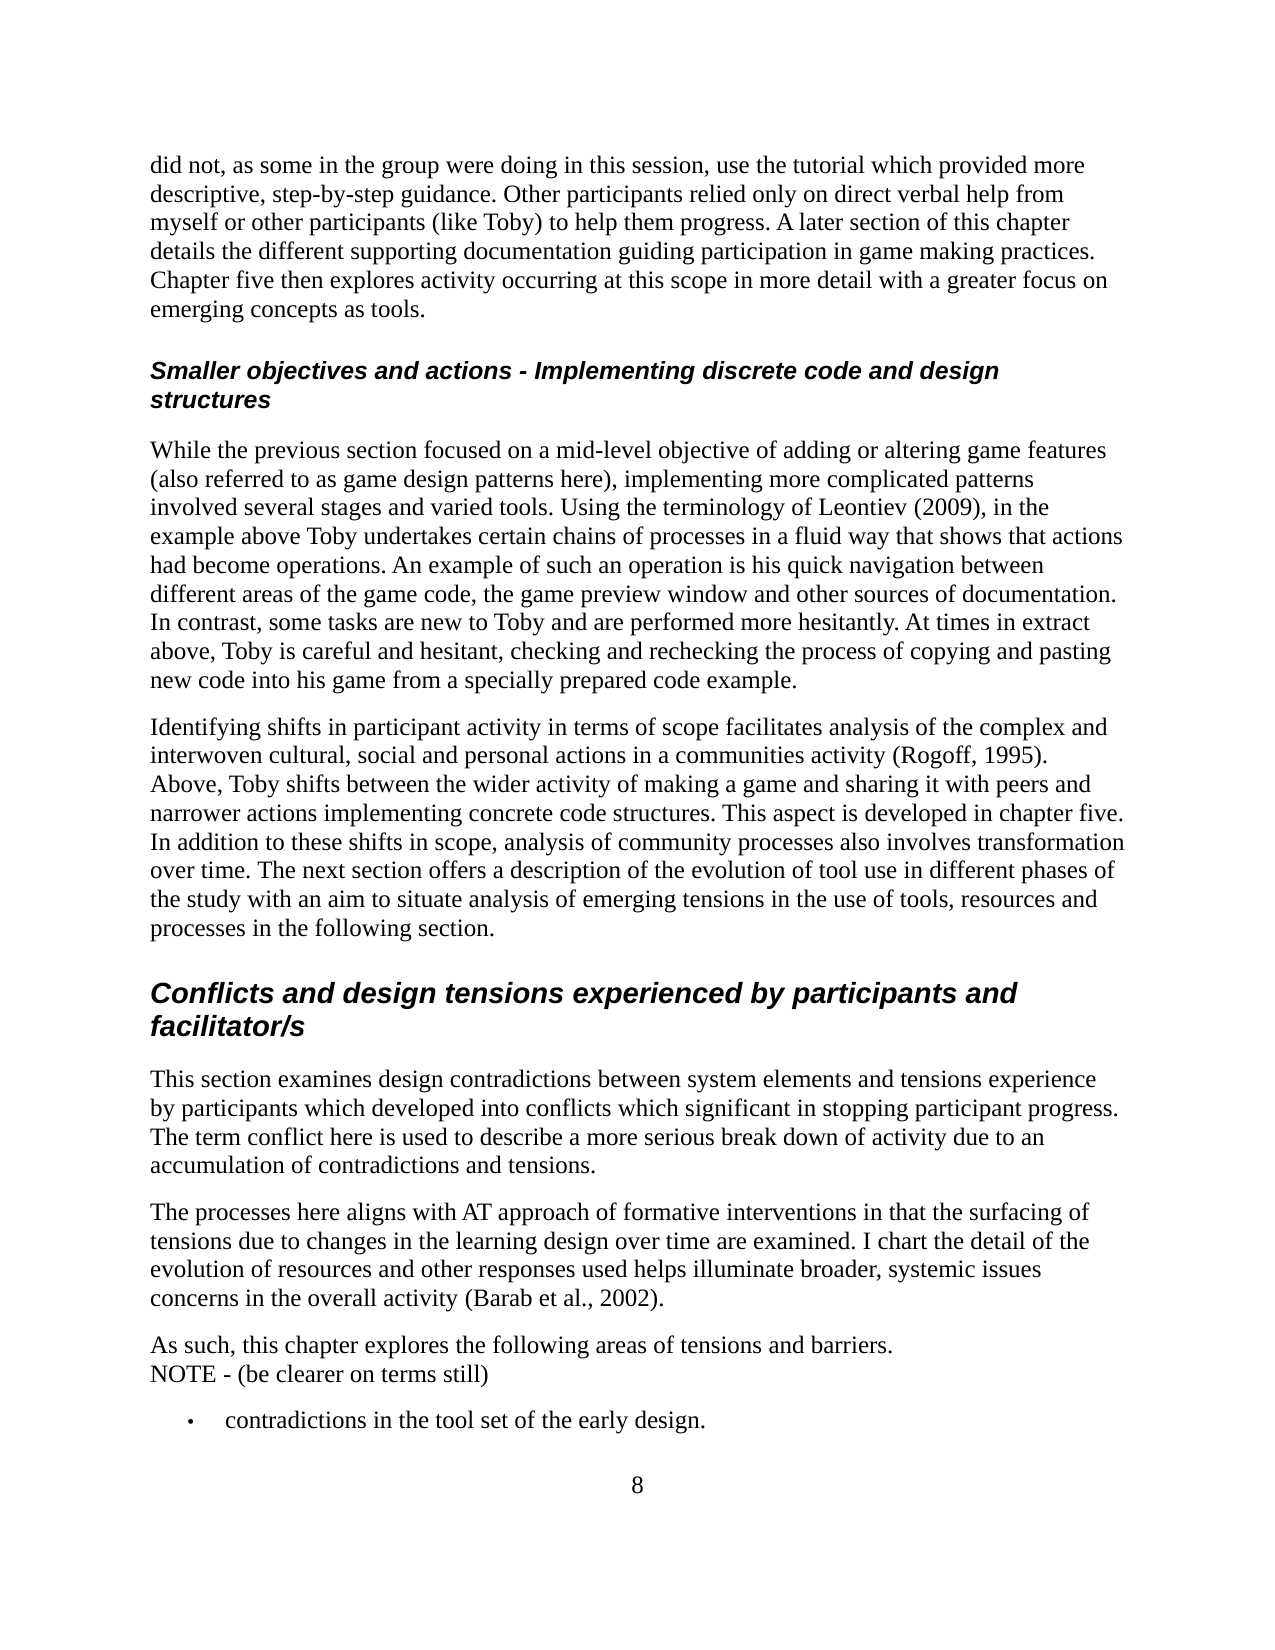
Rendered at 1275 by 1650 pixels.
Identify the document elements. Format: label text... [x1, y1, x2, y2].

text While the previous section focused on a mid-level objective of adding or altering game features (also referred to as game design patterns here), implementing more complicated patterns involved several stages and varied tools. Using the terminology of Leontiev (2009), in the example above Toby undertakes certain chains of processes in a fluid way that shows that actions had become operations. An example of such an operation is his quick navigation between different areas of the game code, the game preview window and other sources of documentation. In contrast, some tasks are new to Toby and are performed more hesitantly. At times in extract above, Toby is careful and hesitant, checking and rechecking the process of copying and pasting new code into his game from a specially prepared code example. [150, 435, 1125, 694]
text The processes here aligns with AT approach of formative interventions in that the surfacing of tensions due to changes in the learning design over time are examined. I chart the detail of the evolution of resources and other responses used helps illuminate broader, systemic issues concerns in the overall activity (Barab et al., 2002). [150, 1197, 1125, 1312]
text As such, this chapter explores the following areas of tensions and barriers. NOTE - (be clearer on terms still) [150, 1330, 1125, 1387]
text Identifying shifts in participant activity in terms of scope facilitates analysis of the complex and interwoven cultural, social and personal actions in a communities activity (Rogoff, 1995). Above, Toby shifts between the wider activity of making a game and sharing it with peers and narrower actions implementing concrete code structures. This aspect is developed in chapter five. In addition to these shifts in scope, analysis of community processes also involves transformation over time. The next section offers a description of the evolution of tool use in different phases of the study with an aim to situate analysis of emerging tensions in the use of tools, resources and processes in the following section. [150, 712, 1125, 942]
text did not, as some in the group were doing in this session, use the tutorial which provided more descriptive, step-by-step guidance. Other participants relied only on direct verbal help from myself or other participants (like Toby) to help them progress. A later section of this chapter details the different supporting documentation guiding participation in game making practices. Chapter five then explores activity occurring at this scope in more detail with a greater focus on emerging concepts as tools. [150, 150, 1125, 322]
subtitle Smaller objectives and actions - Implementing discrete code and design structures [150, 356, 1125, 413]
list contradictions in the tool set of the early design. [187, 1405, 1125, 1434]
subtitle Conflicts and design tensions experienced by participants and facilitator/s [150, 976, 1125, 1043]
text This section examines design contradictions between system elements and tensions experience by participants which developed into conflicts which significant in stopping participant progress. The term conflict here is used to describe a more serious break down of activity due to an accumulation of contradictions and tensions. [150, 1064, 1125, 1179]
